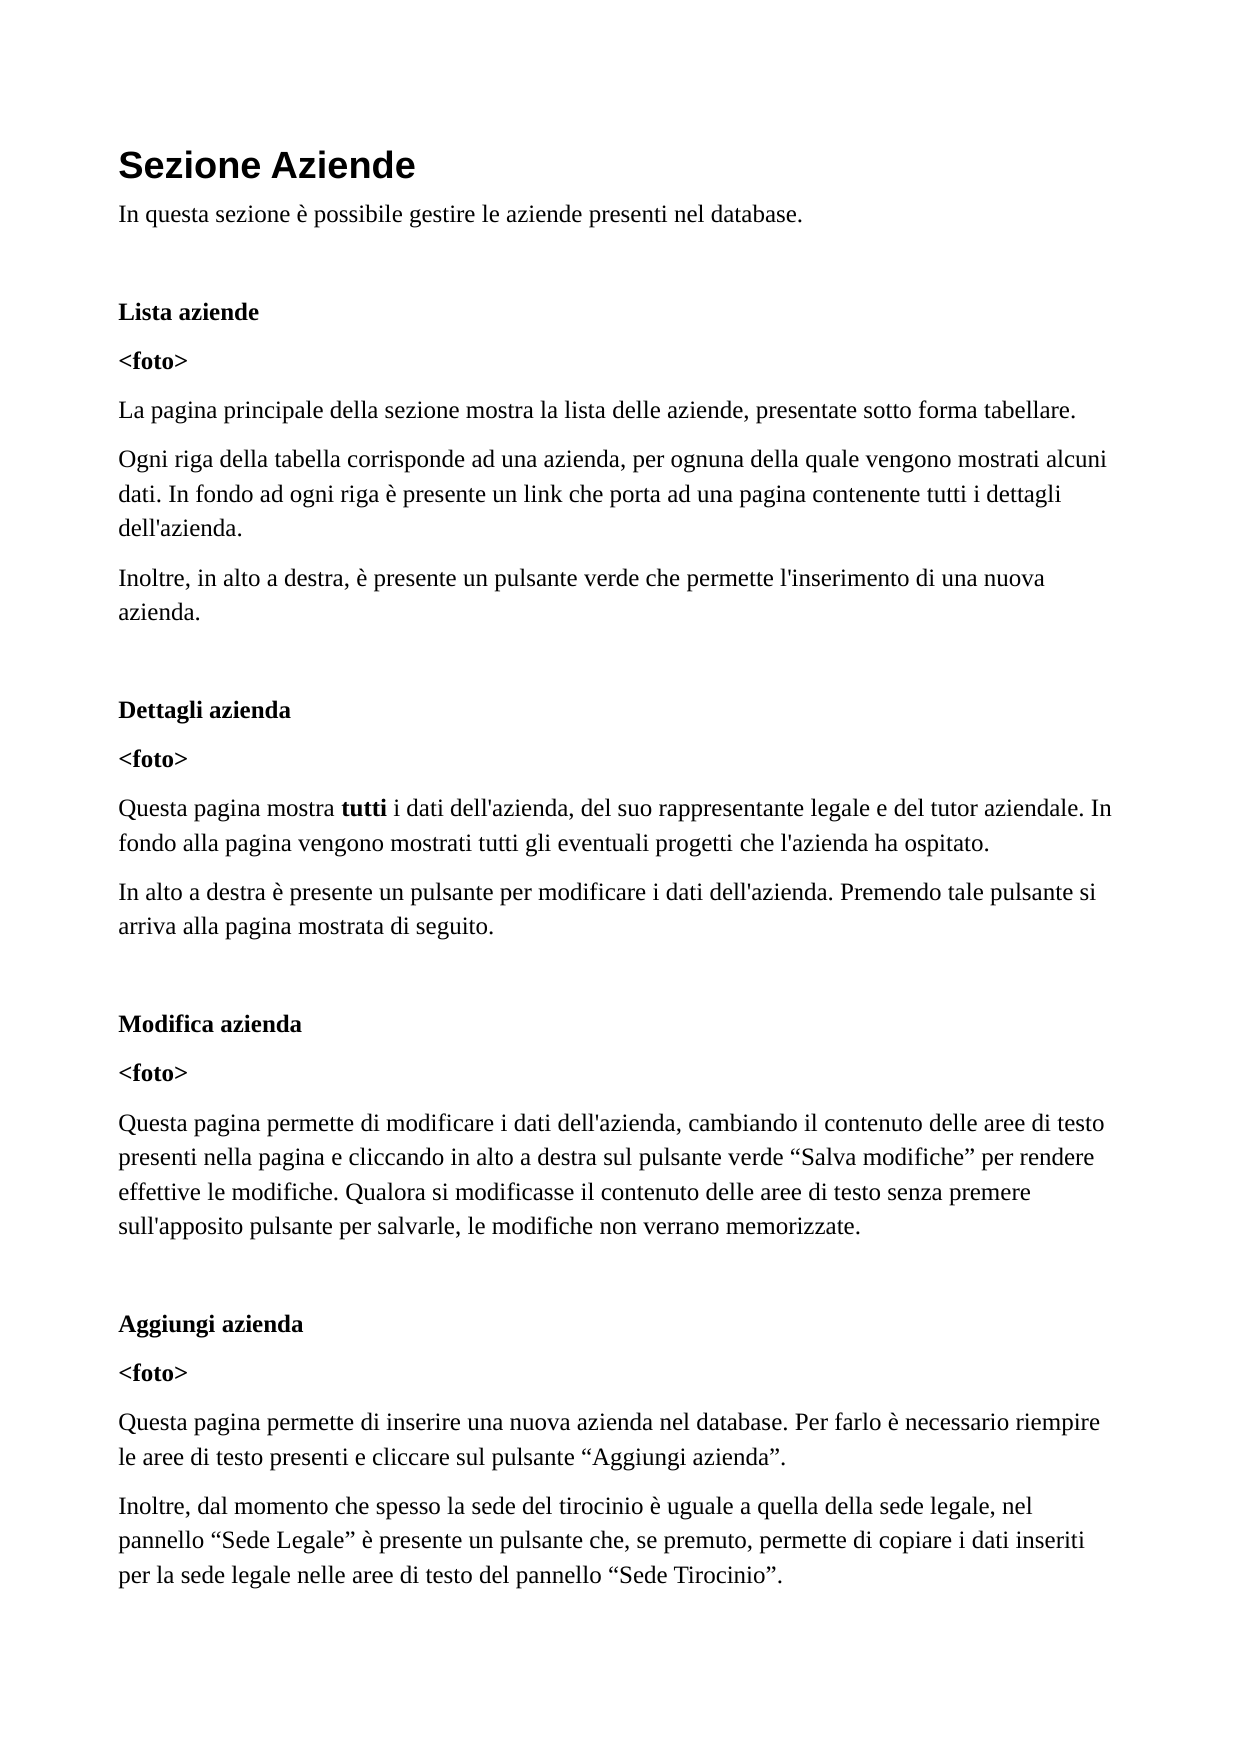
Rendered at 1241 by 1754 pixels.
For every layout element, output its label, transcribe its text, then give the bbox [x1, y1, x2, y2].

text <foto> [118, 1358, 1122, 1387]
text La pagina principale della sezione mostra la lista delle aziende, presentate sotto forma tabellare. [118, 396, 1122, 424]
text Aggiungi azienda [118, 1309, 1122, 1338]
text Lista aziende [118, 297, 1122, 326]
text Inoltre, in alto a destra, è presente un pulsante verde che permette l'inserimento di una nuova azienda. [118, 563, 1122, 626]
text Inoltre, dal momento che spesso la sede del tirocinio è uguale a quella della sede legale, nel pannello “Sede Legale” è presente un pulsante che, se premuto, permette di copiare i dati inseriti per la sede legale nelle aree di testo del pannello “Sede Tirocinio”. [118, 1491, 1122, 1588]
text In questa sezione è possibile gestire le aziende presenti nel database. [118, 199, 1122, 228]
text Questa pagina permette di modificare i dati dell'azienda, cambiando il contenuto delle aree di testo presenti nella pagina e cliccando in alto a destra sul pulsante verde “Salva modifiche” per rendere effettive le modifiche. Qualora si modificasse il contenuto delle aree di testo senza premere sull'apposito pulsante per salvarle, le modifiche non verrano memorizzate. [118, 1108, 1122, 1240]
text Ogni riga della tabella corrisponde ad una azienda, per ognuna della quale vengono mostrati alcuni dati. In fondo ad ogni riga è presente un link che porta ad una pagina contenente tutti i dettagli dell'azienda. [118, 444, 1122, 542]
text Dettagli azienda [118, 695, 1122, 724]
text In alto a destra è presente un pulsante per modificare i dati dell'azienda. Premendo tale pulsante si arriva alla pagina mostrata di seguito. [118, 877, 1122, 940]
text <foto> [118, 744, 1122, 773]
text <foto> [118, 1058, 1122, 1087]
text Questa pagina mostra tutti i dati dell'azienda, del suo rappresentante legale e del tutor aziendale. In fondo alla pagina vengono mostrati tutti gli eventuali progetti che l'azienda ha ospitato. [118, 793, 1122, 857]
text <foto> [118, 346, 1122, 375]
text Questa pagina permette di inserire una nuova azienda nel database. Per farlo è necessario riempire le aree di testo presenti e cliccare sul pulsante “Aggiungi azienda”. [118, 1407, 1122, 1471]
text Modifica azienda [118, 1009, 1122, 1038]
subtitle Sezione Aziende [118, 143, 1122, 187]
